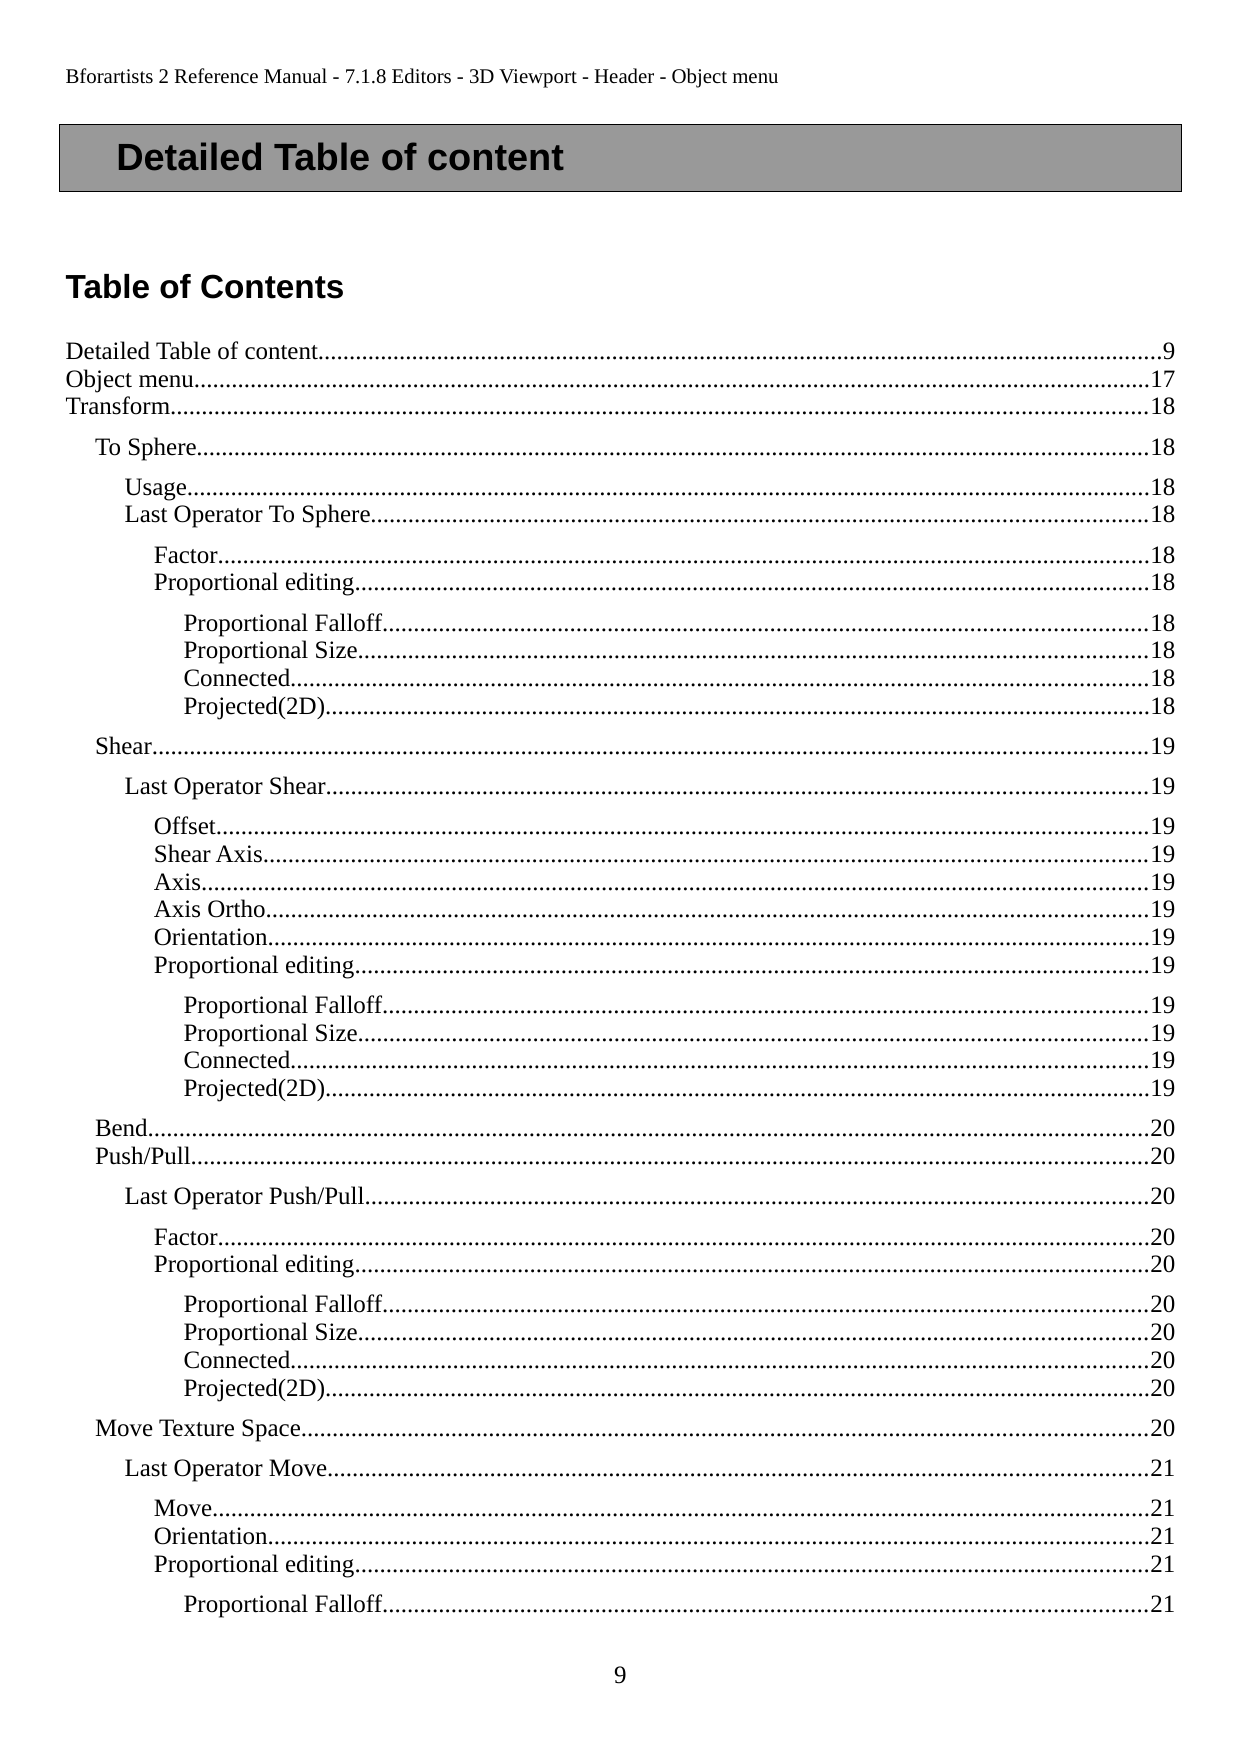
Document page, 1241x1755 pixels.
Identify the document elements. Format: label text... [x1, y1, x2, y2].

text Projected(2D) 20 [177, 1374, 1181, 1408]
text Proportional Size 19 [177, 1019, 1181, 1047]
text Orientation 19 [147, 923, 1181, 951]
text Proportional Falloff 20 [177, 1284, 1181, 1318]
text Proportional editing 20 [147, 1250, 1181, 1284]
text Last Operator Push/Pull 20 [118, 1176, 1181, 1216]
text Offset 19 [147, 806, 1181, 840]
text Projected(2D) 19 [177, 1074, 1181, 1108]
text Orientation 21 [147, 1522, 1181, 1550]
text Factor 18 [147, 534, 1181, 568]
text Usage 18 [118, 467, 1181, 501]
table_header Detailed Table of content [60, 125, 1181, 191]
subtitle Table of Contents [59, 262, 1181, 312]
text Bend 20 [88, 1108, 1181, 1142]
text Proportional Falloff 19 [177, 985, 1181, 1019]
text To Sphere 18 [88, 426, 1181, 467]
text Connected 20 [177, 1346, 1181, 1374]
text Connected 18 [177, 664, 1181, 692]
text Last Operator To Sphere 18 [118, 501, 1181, 534]
text Last Operator Shear 19 [118, 766, 1181, 806]
text Detailed Table of content 9 [59, 331, 1181, 365]
text Object menu 17 [59, 365, 1181, 392]
text Last Operator Move 21 [118, 1448, 1181, 1488]
text Proportional editing 18 [147, 568, 1181, 602]
text Transform 18 [59, 392, 1181, 426]
text Move Texture Space 20 [88, 1408, 1181, 1448]
text Proportional editing 21 [147, 1550, 1181, 1584]
text Move 21 [147, 1488, 1181, 1522]
text Connected 19 [177, 1047, 1181, 1074]
text Proportional editing 19 [147, 951, 1181, 985]
text Proportional Falloff 18 [177, 602, 1181, 636]
text Proportional Falloff 21 [177, 1584, 1181, 1624]
text Projected(2D) 18 [177, 692, 1181, 726]
text Factor 20 [147, 1216, 1181, 1250]
text Axis 19 [147, 868, 1181, 896]
text Shear 19 [88, 726, 1181, 766]
text Shear Axis 19 [147, 840, 1181, 868]
text Push/Pull 20 [88, 1142, 1181, 1176]
text Axis Ortho 19 [147, 896, 1181, 923]
text Proportional Size 20 [177, 1318, 1181, 1346]
text Proportional Size 18 [177, 636, 1181, 664]
